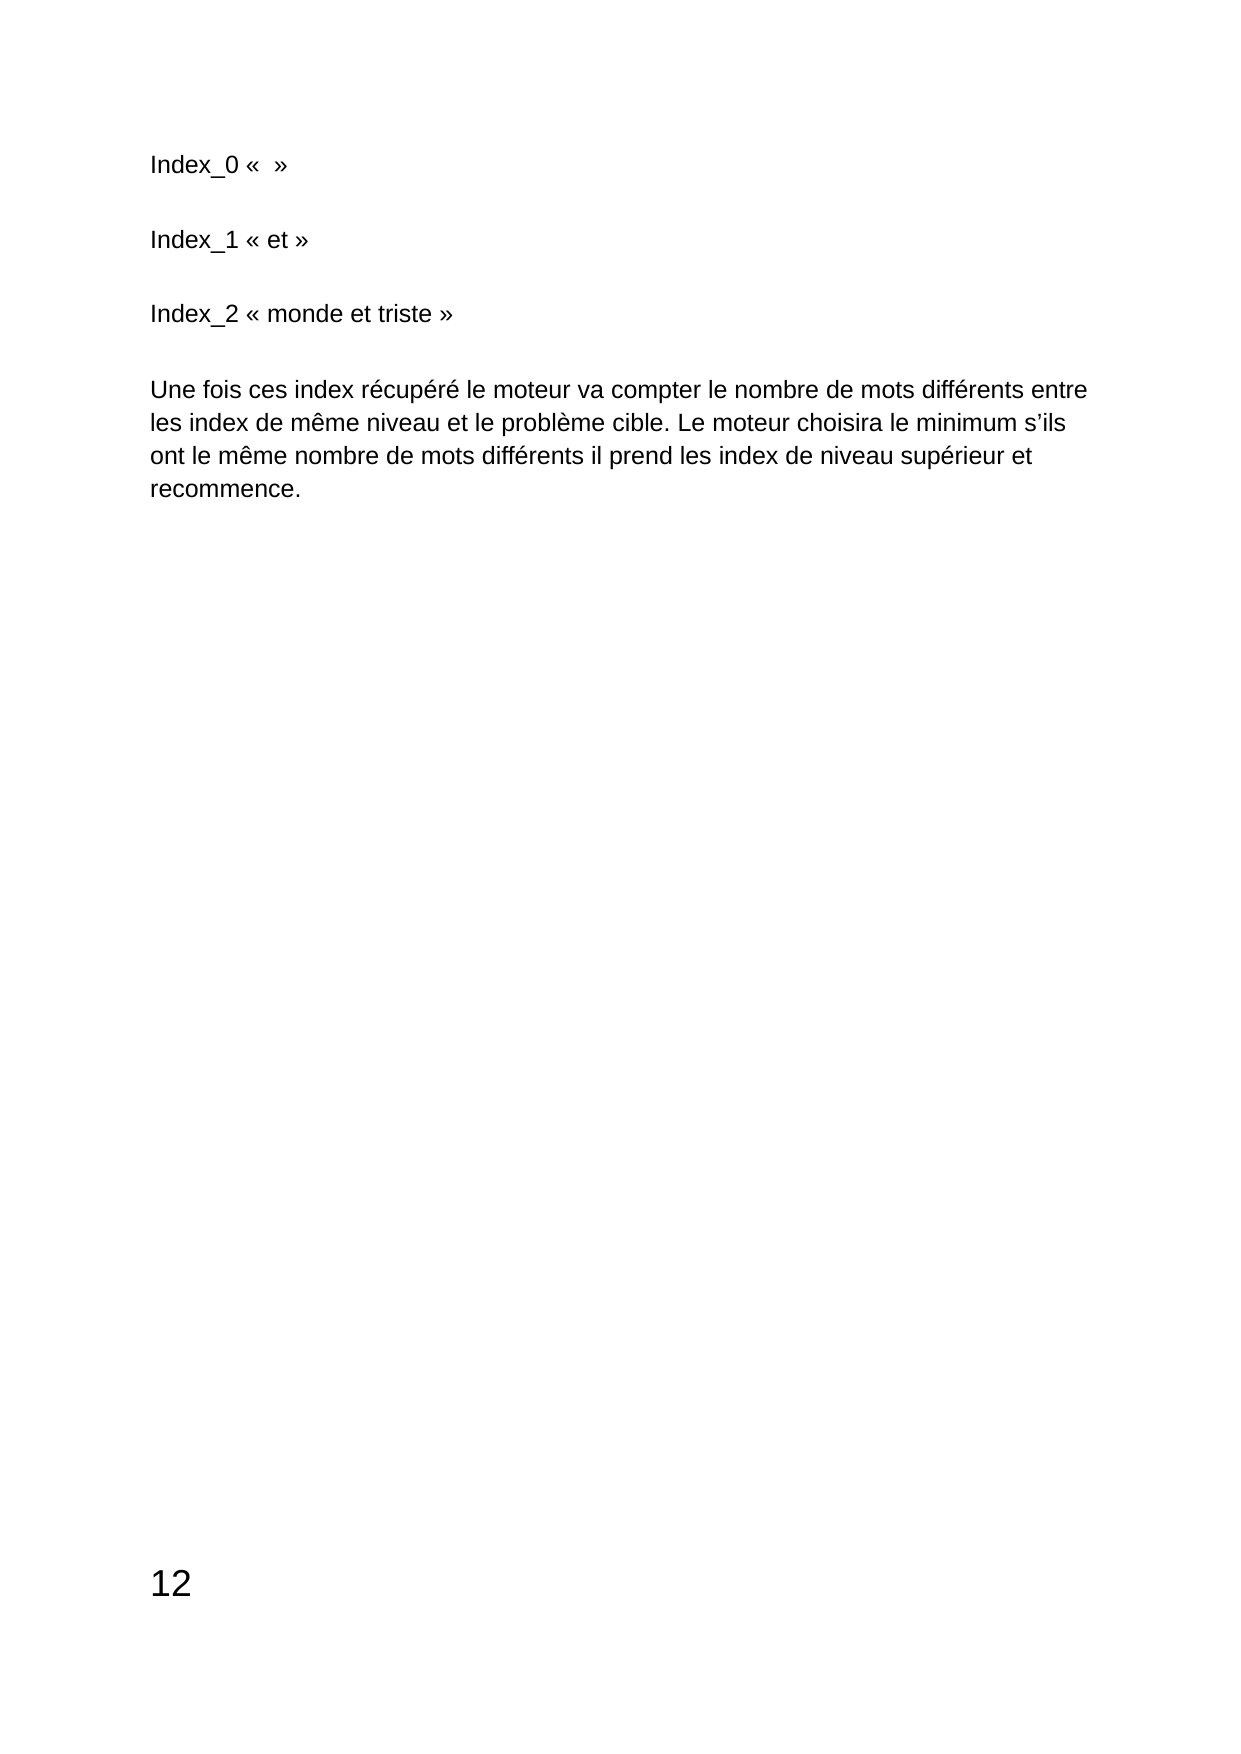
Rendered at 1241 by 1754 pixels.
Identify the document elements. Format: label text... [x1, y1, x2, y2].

text Index_0 « » [150, 150, 1090, 179]
text Index_1 « et » [150, 225, 1090, 253]
text Une fois ces index récupéré le moteur va compter le nombre de mots différents entre les index de même niveau et le problème cible. Le moteur choisira le minimum s’ils ont le même nombre de mots différents il prend les index de niveau supérieur et recommence. [150, 375, 1090, 503]
text Index_2 « monde et triste » [150, 299, 1090, 328]
